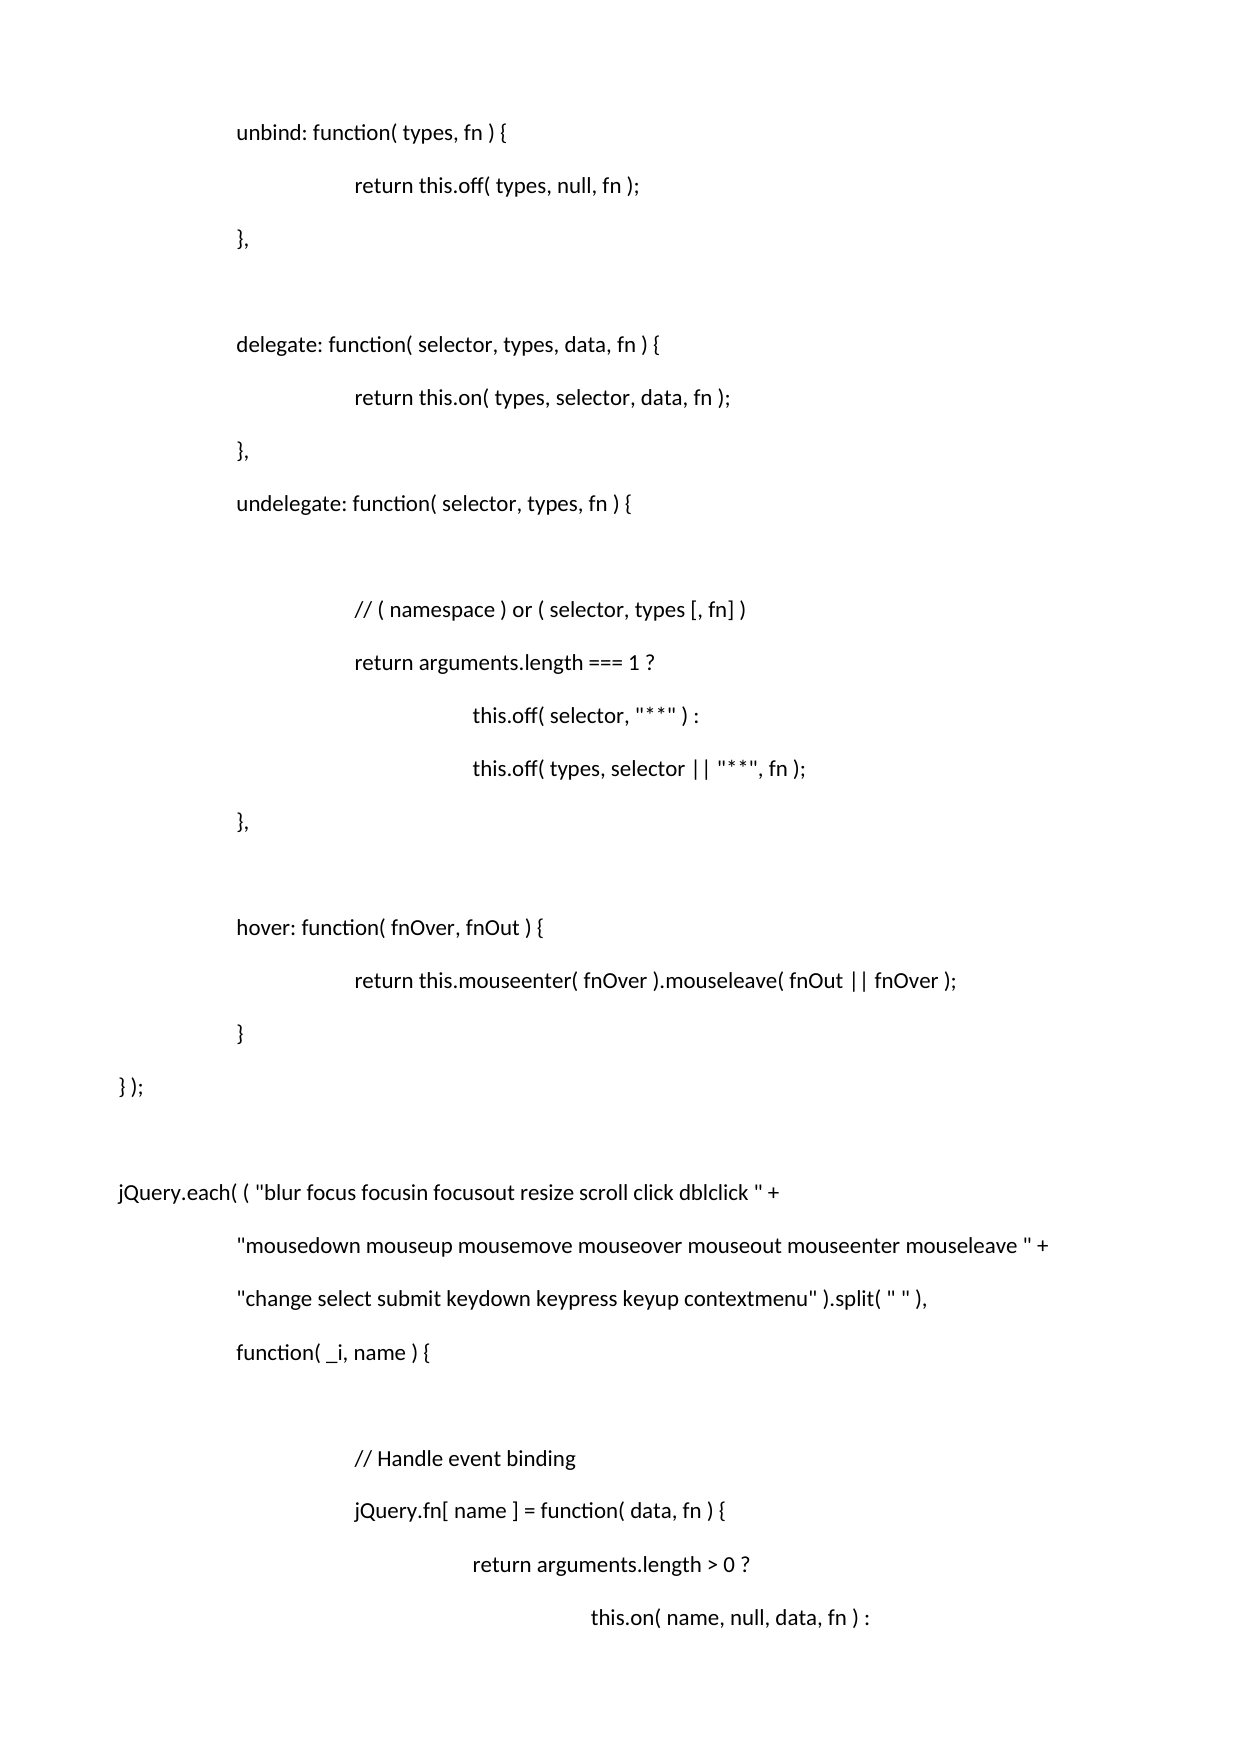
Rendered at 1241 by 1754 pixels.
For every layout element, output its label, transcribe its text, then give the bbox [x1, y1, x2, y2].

text return this.on( types, selector, data, fn ); [118, 383, 1122, 411]
text jQuery.fn[ name ] = function( data, fn ) { [118, 1497, 1122, 1525]
text } ); [118, 1072, 1122, 1101]
text undelegate: function( selector, types, fn ) { [118, 489, 1122, 517]
text this.off( selector, "**" ) : [118, 701, 1122, 729]
text } [118, 1019, 1122, 1047]
text }, [118, 224, 1122, 252]
text "mousedown mouseup mousemove mouseover mouseout mouseenter mouseleave " + [118, 1232, 1122, 1259]
text this.off( types, selector || "**", fn ); [118, 754, 1122, 782]
text "change select submit keydown keypress keyup contextmenu" ).split( " " ), [118, 1284, 1122, 1313]
text // Handle event binding [118, 1444, 1122, 1472]
text }, [118, 807, 1122, 835]
text delegate: function( selector, types, data, fn ) { [118, 330, 1122, 358]
text return this.off( types, null, fn ); [118, 171, 1122, 199]
text unbind: function( types, fn ) { [118, 118, 1122, 146]
text hover: function( fnOver, fnOut ) { [118, 913, 1122, 941]
text return this.mouseenter( fnOver ).mouseleave( fnOut || fnOver ); [118, 966, 1122, 994]
text jQuery.each( ( "blur focus focusin focusout resize scroll click dblclick " + [118, 1178, 1122, 1207]
text return arguments.length === 1 ? [118, 648, 1122, 676]
text return arguments.length > 0 ? [118, 1550, 1122, 1578]
text // ( namespace ) or ( selector, types [, fn] ) [118, 595, 1122, 623]
text this.on( name, null, data, fn ) : [118, 1603, 1122, 1631]
text function( _i, name ) { [118, 1338, 1122, 1366]
text }, [118, 436, 1122, 464]
